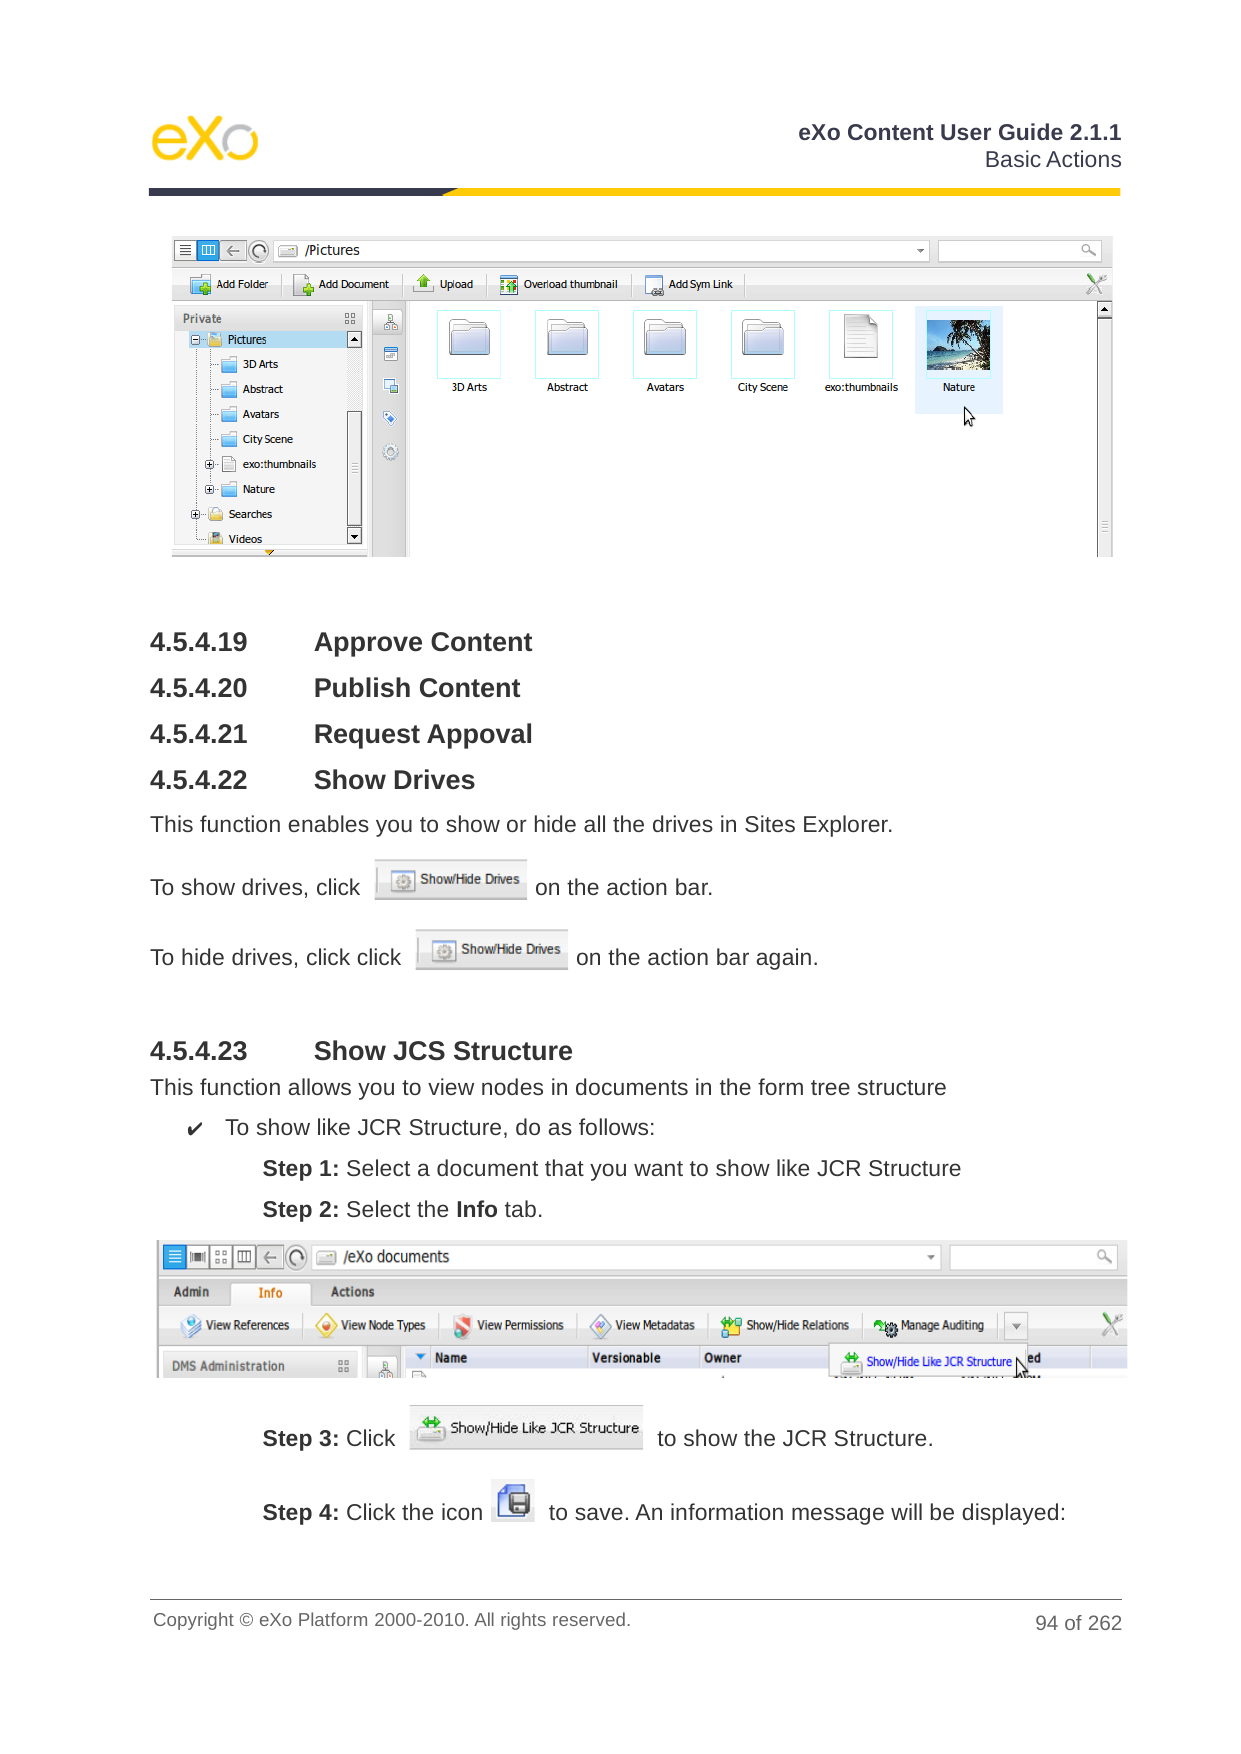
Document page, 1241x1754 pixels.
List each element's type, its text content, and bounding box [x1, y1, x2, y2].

subtitle Publish Content [150, 672, 1122, 703]
text This function allows you to view nodes in documents in the form tree structure [150, 1073, 1122, 1100]
picture [171, 236, 1113, 557]
picture [156, 1240, 1128, 1378]
picture [148, 188, 1121, 196]
list Step 4: Click the icon to save. An information message will be displayed: [225, 1472, 1122, 1529]
text To show drives, click on the action bar. [150, 852, 1122, 907]
subtitle Approve Content [150, 626, 1122, 657]
subtitle Request Appoval [150, 718, 1122, 749]
list Step 2: Select the Info tab. [225, 1195, 1122, 1222]
list [225, 1236, 1122, 1240]
subtitle Show JCS Structure [150, 1034, 1122, 1066]
list Step 3: Click to show the JCR Structure. [225, 1378, 1122, 1458]
text This function enables you to show or hide all the drives in Sites Explorer. [150, 810, 1122, 837]
picture [491, 1479, 535, 1522]
picture [152, 115, 259, 161]
picture [409, 1405, 644, 1451]
picture [415, 929, 569, 970]
subtitle Show Drives [150, 764, 1122, 795]
list Step 1: Select a document that you want to show like JCR Structure [225, 1154, 1122, 1181]
picture [374, 859, 528, 900]
list To show like JCR Structure, do as follows: [187, 1114, 1122, 1141]
text To hide drives, click click on the action bar again. [150, 922, 1122, 977]
